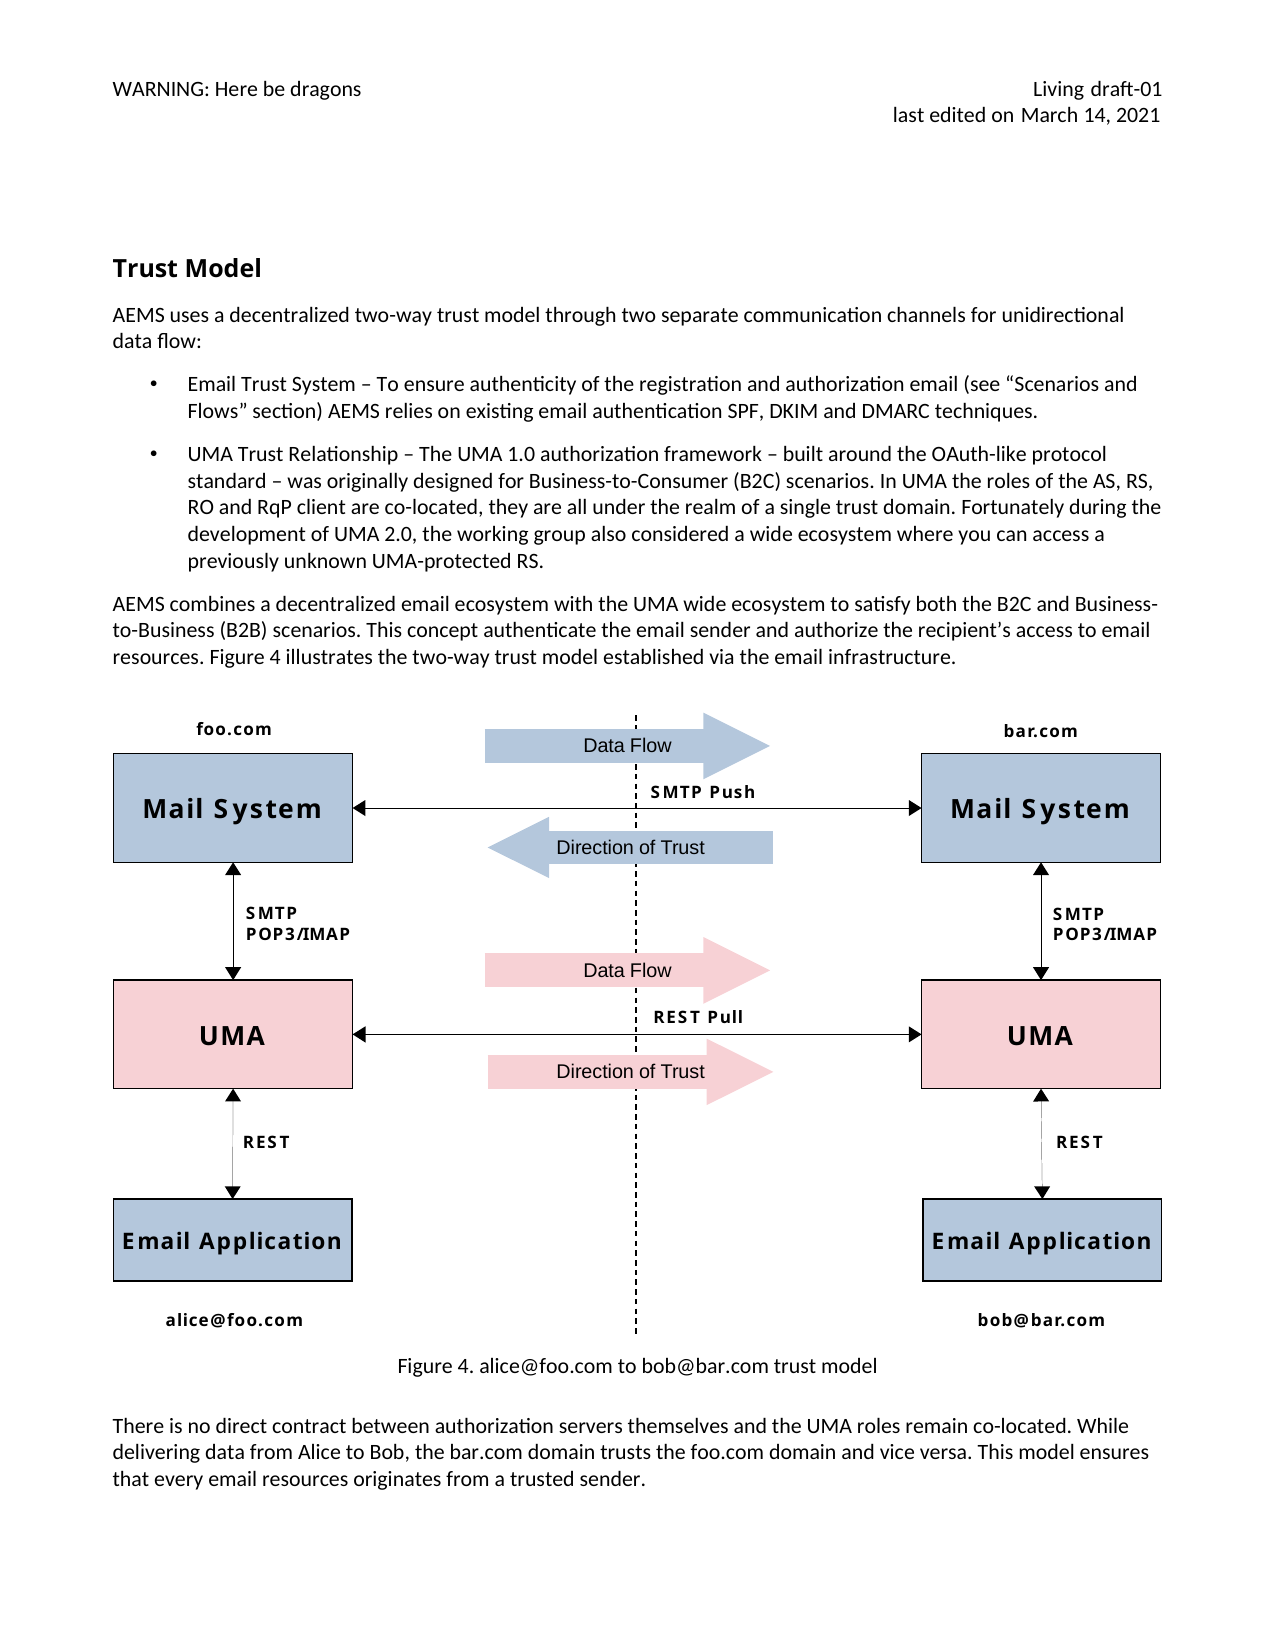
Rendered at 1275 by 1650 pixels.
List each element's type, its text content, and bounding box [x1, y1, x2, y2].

text AEMS uses a decentralized two-way trust model through two separate communication channels for unidirectional data flow: [112, 301, 1162, 354]
text Figure 4. alice@foo.com to bob@bar.com trust model [112, 729, 1162, 1379]
text Trust Model [112, 251, 1162, 285]
text There is no direct contract between authorization servers themselves and the UMA roles remain co-located. While delivering data from Alice to Bob, the bar.com domain trusts the foo.com domain and vice versa. This model ensures that every email resources originates from a trusted sender. [112, 1412, 1162, 1492]
list UMA Trust Relationship – The UMA 1.0 authorization framework – built around the OAuth-like protocol standard – was originally designed for Business-to-Consumer (B2C) scenarios. In UMA the roles of the AS, RS, RO and RqP client are co-located, they are all under the realm of a single trust domain. Fortunately during the development of UMA 2.0, the working group also considered a wide ecosystem where you can access a previously unknown UMA-protected RS. [150, 440, 1162, 573]
list Email Trust System – To ensure authenticity of the registration and authorization email (see “Scenarios and Flows” section) AEMS relies on existing email authentication SPF, DKIM and DMARC techniques. [150, 371, 1162, 424]
text AEMS combines a decentralized email ecosystem with the UMA wide ecosystem to satisfy both the B2C and Business-to-Business (B2B) scenarios. This concept authenticate the email sender and authorize the recipient’s access to email resources. Figure 4 illustrates the two-way trust model established via the email infrastructure. [112, 590, 1162, 670]
